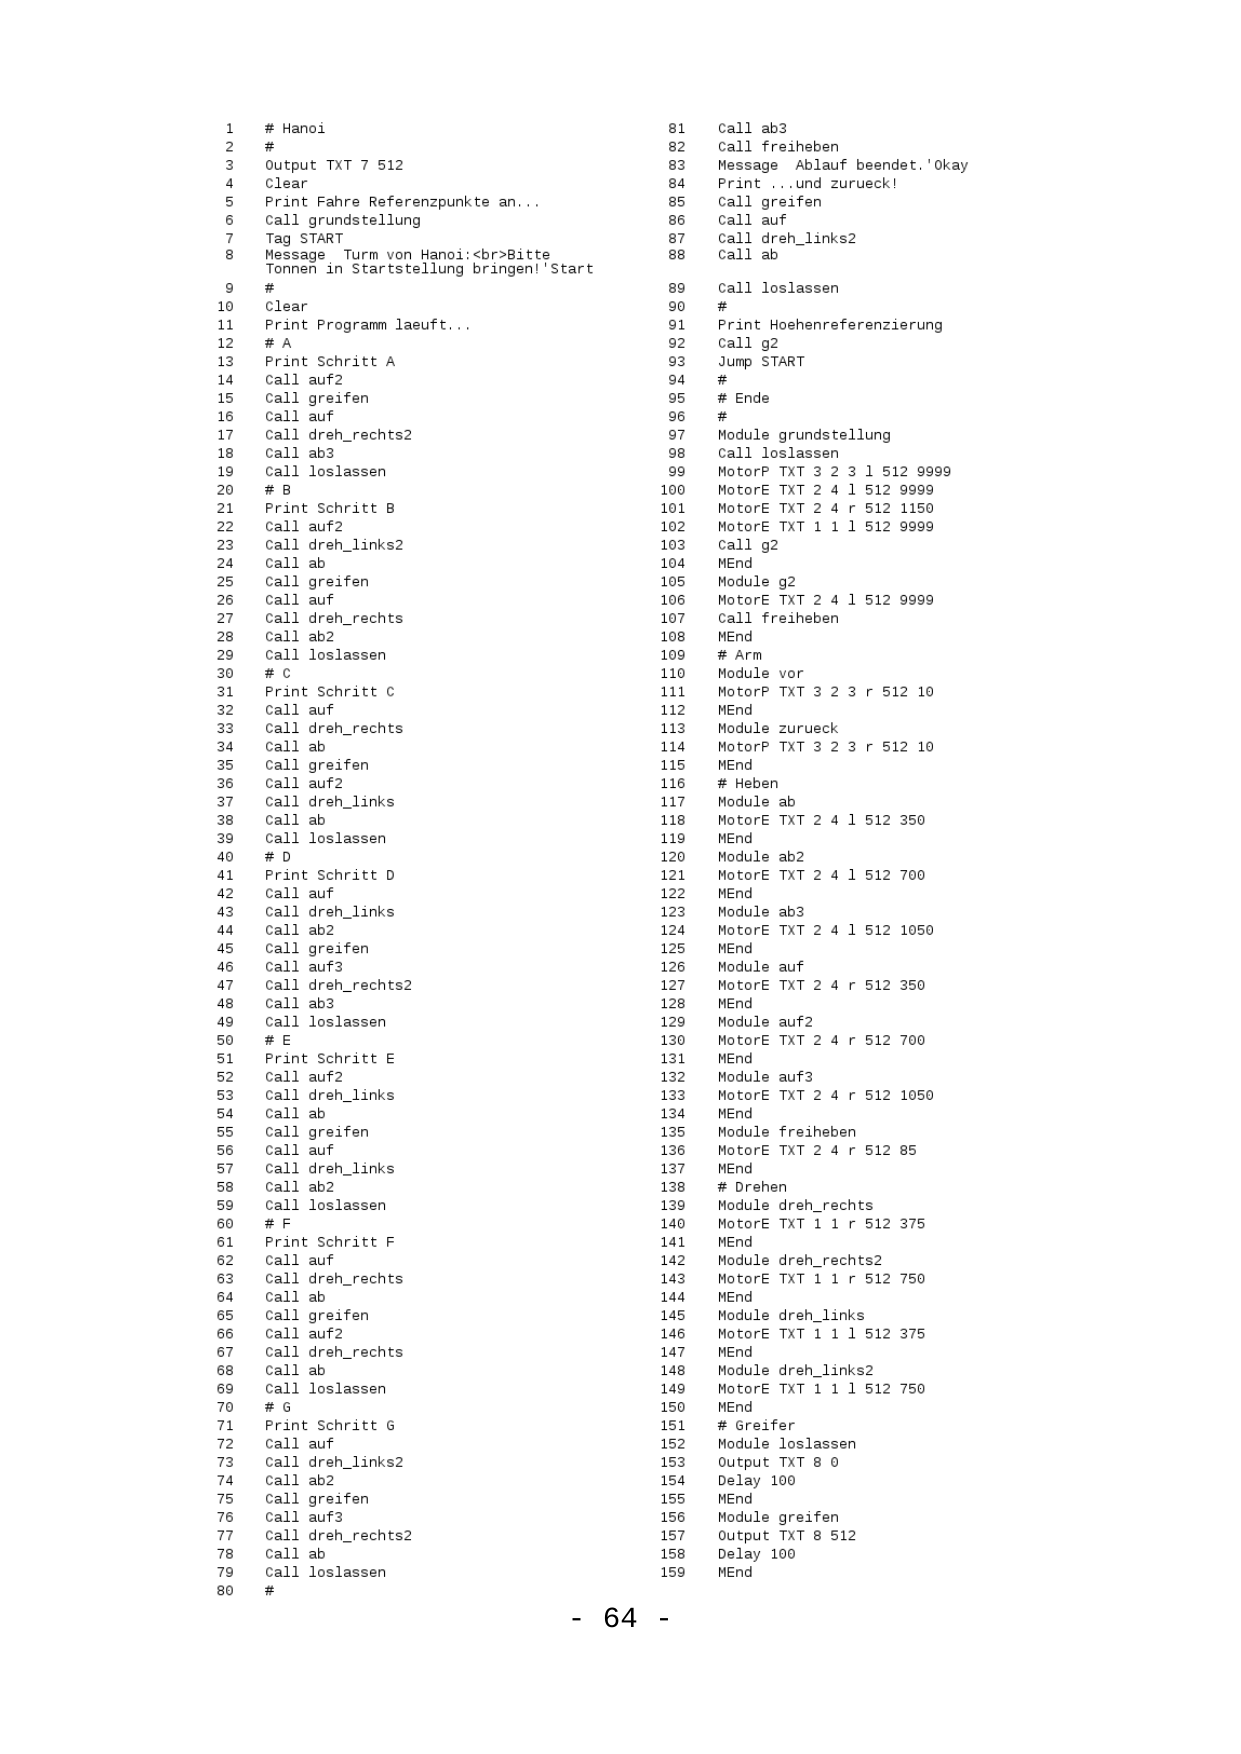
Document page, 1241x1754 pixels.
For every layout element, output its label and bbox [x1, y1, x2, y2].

picture [196, 118, 973, 1605]
